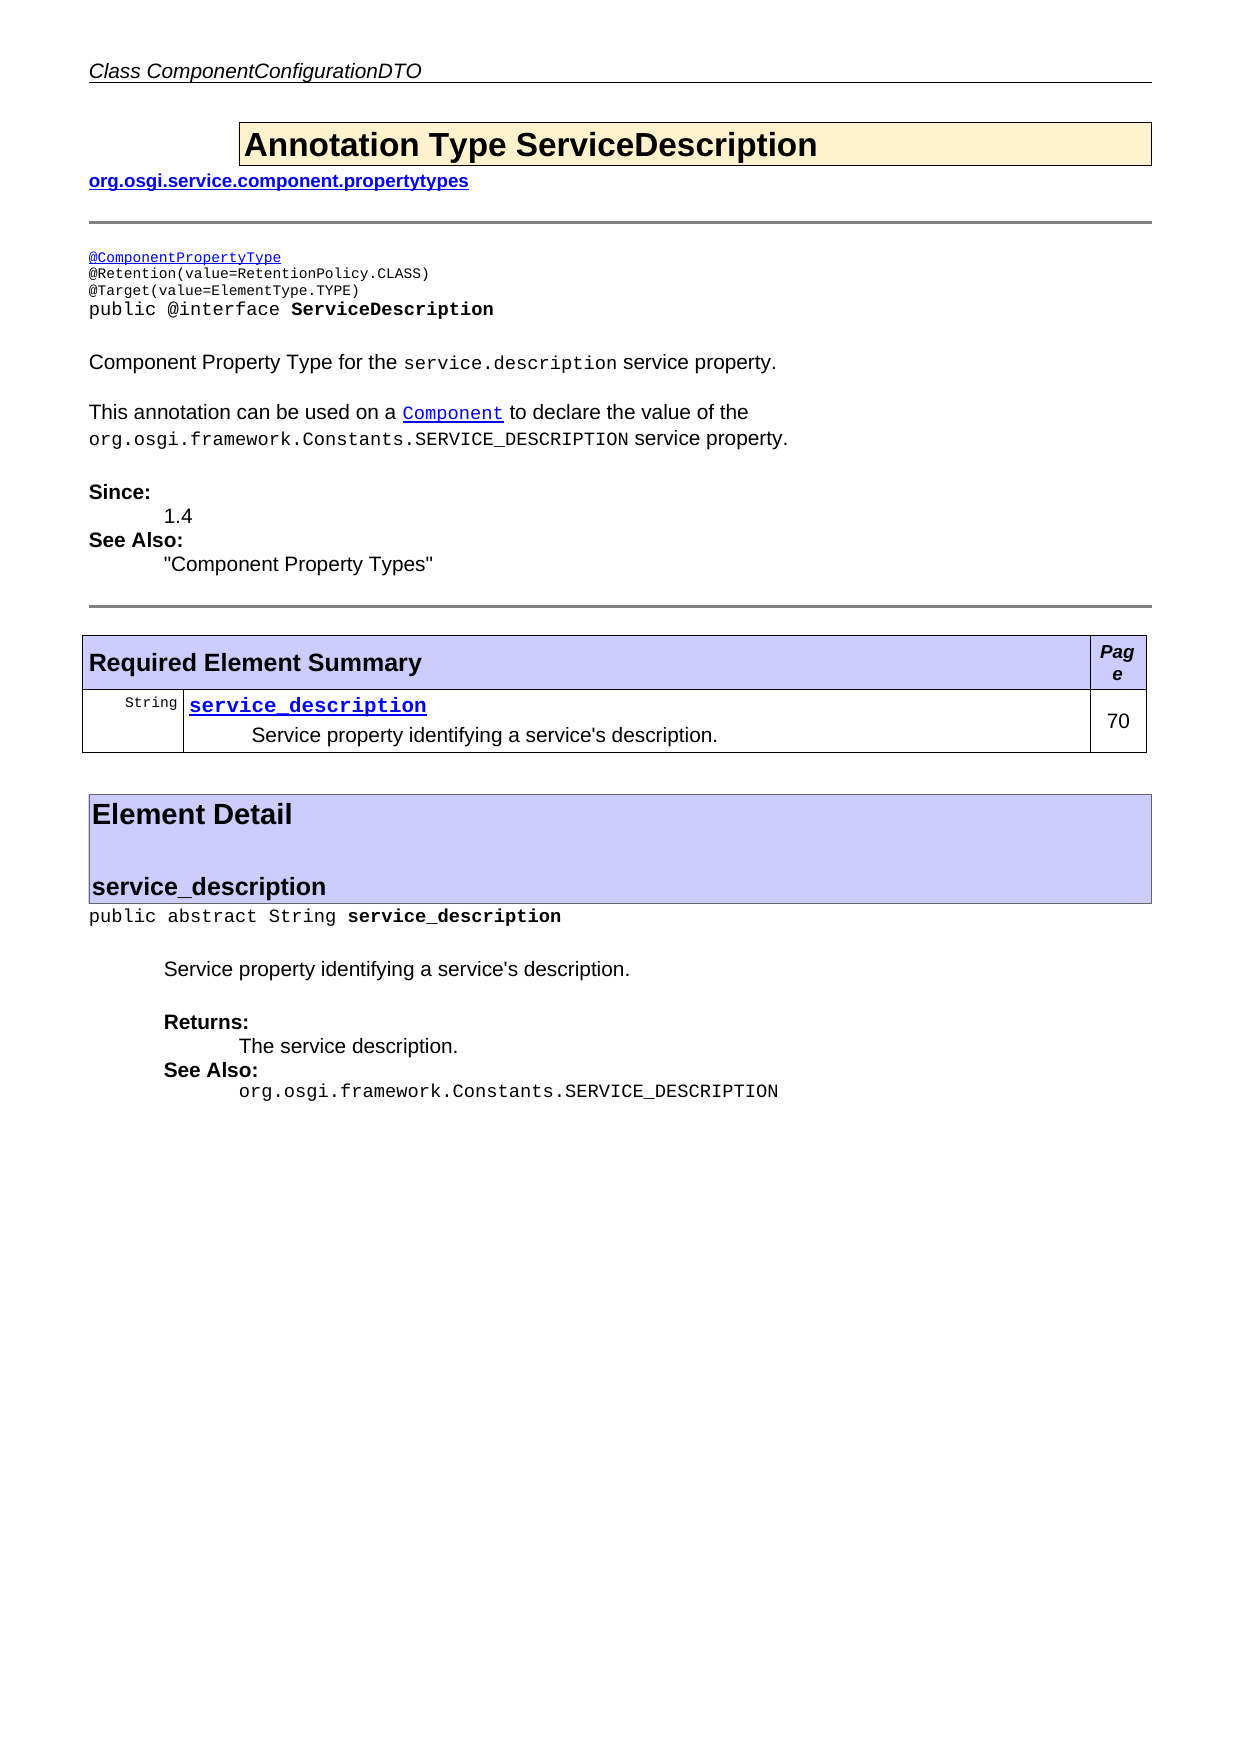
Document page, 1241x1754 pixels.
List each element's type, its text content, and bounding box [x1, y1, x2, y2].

text org.osgi.framework.Constants.SERVICE_DESCRIPTION [238, 1082, 1152, 1103]
text See Also: [88, 528, 1152, 552]
table_cell 71 [1091, 690, 1146, 752]
text See Also: [163, 1058, 1152, 1082]
text The service description. [238, 1034, 1152, 1058]
text Service property identifying a service's description. [163, 957, 1152, 981]
text "Component Property Types" [163, 552, 1152, 576]
text public abstract String service_description [88, 907, 1152, 928]
text Since: [88, 480, 1152, 504]
subtitle service_description [90, 869, 1151, 903]
subtitle Annotation Type ServiceDescription [240, 123, 1151, 165]
table_header Page [1091, 636, 1146, 689]
text Component Property Type for the service.description service property. [88, 350, 1152, 375]
table_cell service_description Service property identifying a service's description. [184, 690, 1090, 752]
text 1.4 [163, 504, 1152, 528]
subtitle Element Detail [90, 795, 1151, 831]
text Returns: [163, 1010, 1152, 1034]
table_cell String [83, 690, 183, 752]
text org.osgi.service.component.propertytypes [88, 170, 1152, 191]
text This annotation can be used on a Component to declare the value of the org.osgi.framework.Constants.SERVICE_DESCRIPTION service property. [88, 400, 1152, 451]
text @ComponentPropertyType @Retention(value=RetentionPolicy.CLASS) @Target(value=ElementType.TYPE) public @interface ServiceDescription [88, 250, 1152, 321]
table_header Required Element Summary [83, 636, 1090, 689]
